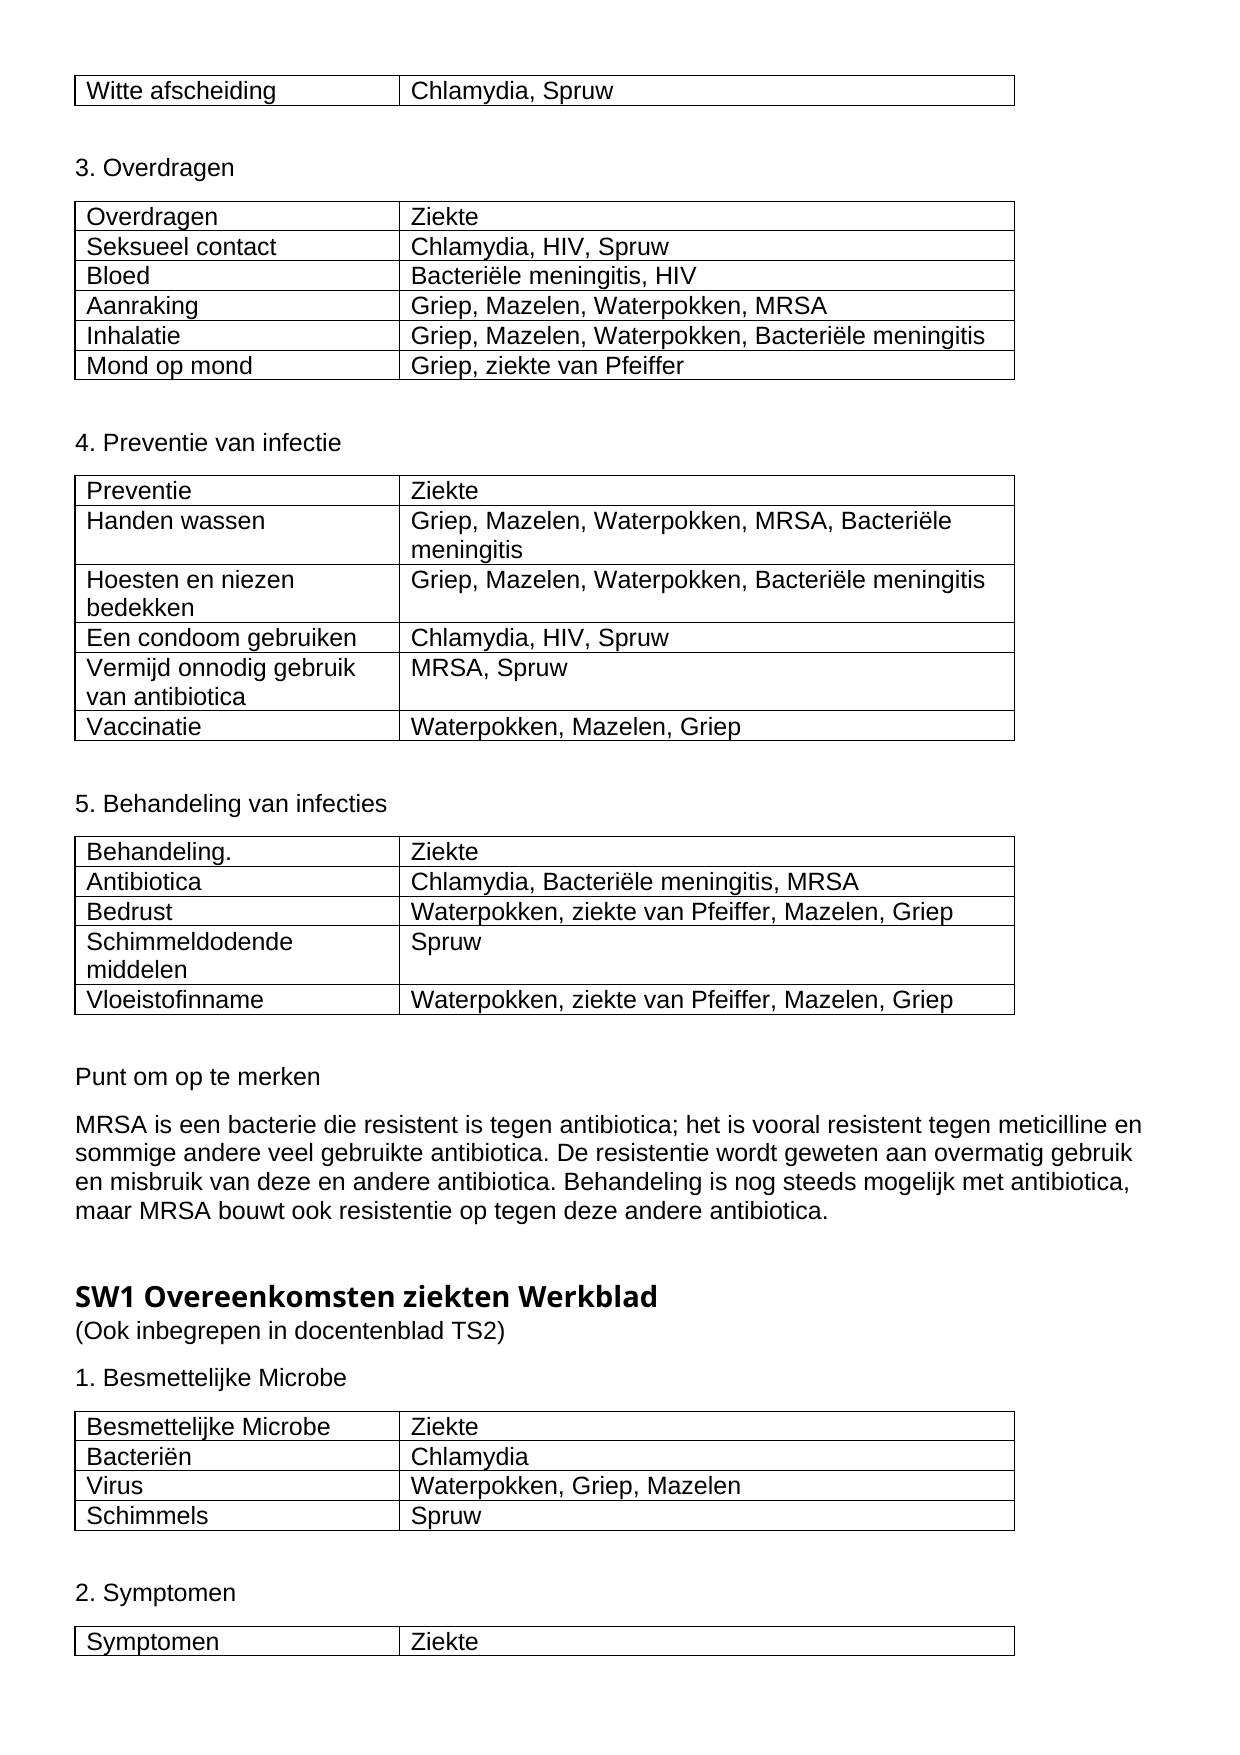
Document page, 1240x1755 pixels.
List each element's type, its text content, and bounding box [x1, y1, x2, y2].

table_cell Chlamydia [400, 1441, 1014, 1470]
table_cell Seksueel contact [76, 231, 399, 260]
table_header Ziekte [400, 1412, 1014, 1440]
table_cell Vaccinatie [76, 711, 399, 740]
text 3. Overdragen [75, 153, 1164, 182]
table_header Symptomen [76, 1627, 399, 1655]
table_cell Handen wassen [76, 506, 399, 563]
table_header Ziekte [400, 837, 1014, 866]
table_cell Chlamydia, Bacteriële meningitis, MRSA [400, 867, 1014, 896]
table_header Besmettelijke Microbe [76, 1412, 399, 1440]
table_cell Waterpokken, Mazelen, Griep [400, 711, 1014, 740]
table_cell Bacteriën [76, 1441, 399, 1470]
table_cell Mond op mond [76, 351, 399, 379]
table_cell Waterpokken, Griep, Mazelen [400, 1471, 1014, 1500]
table_cell Chlamydia, HIV, Spruw [400, 623, 1014, 652]
table_cell Bacteriële meningitis, HIV [400, 261, 1014, 290]
table_cell Bloed [76, 261, 399, 290]
table_cell Chlamydia, Spruw [400, 76, 1014, 105]
table_cell Waterpokken, ziekte van Pfeiffer, Mazelen, Griep [400, 897, 1014, 925]
table_cell Virus [76, 1471, 399, 1500]
table_header Ziekte [400, 476, 1014, 505]
table_header Ziekte [400, 202, 1014, 230]
table_cell MRSA, Spruw [400, 653, 1014, 710]
text 2. Symptomen [75, 1578, 1164, 1607]
text (Ook inbegrepen in docentenblad TS2) [75, 1316, 1164, 1344]
table_cell Chlamydia, HIV, Spruw [400, 231, 1014, 260]
table_cell Antibiotica [76, 867, 399, 896]
text 4. Preventie van infectie [75, 428, 1164, 457]
table_cell Schimmeldodende middelen [76, 926, 399, 984]
table_cell Griep, Mazelen, Waterpokken, MRSA, Bacteriële meningitis [400, 506, 1014, 563]
table_cell Vloeistofinname [76, 985, 399, 1014]
text 1. Besmettelijke Microbe [75, 1363, 1164, 1392]
table_header Behandeling. [76, 837, 399, 866]
table_cell Vermijd onnodig gebruik van antibiotica [76, 653, 399, 710]
table_cell Griep, Mazelen, Waterpokken, Bacteriële meningitis [400, 321, 1014, 349]
text Punt om op te merken [75, 1062, 1164, 1091]
table_cell Griep, ziekte van Pfeiffer [400, 351, 1014, 379]
table_cell Bedrust [76, 897, 399, 925]
table_cell Een condoom gebruiken [76, 623, 399, 652]
table_cell Aanraking [76, 291, 399, 320]
table_cell Schimmels [76, 1501, 399, 1530]
table_cell Witte afscheiding [76, 76, 399, 105]
table_cell Griep, Mazelen, Waterpokken, Bacteriële meningitis [400, 565, 1014, 622]
subtitle SW1 Overeenkomsten ziekten Werkblad [75, 1276, 1164, 1316]
text 5. Behandeling van infecties [75, 789, 1164, 817]
table_header Preventie [76, 476, 399, 505]
table_cell Inhalatie [76, 321, 399, 349]
table_header Overdragen [76, 202, 399, 230]
table_cell Hoesten en niezen bedekken [76, 565, 399, 622]
text MRSA is een bacterie die resistent is tegen antibiotica; het is vooral resistent tegen meticilline en sommige andere veel gebruikte antibiotica. De resistentie wordt geweten aan overmatig gebruik en misbruik van deze en andere antibiotica. Behandeling is nog steeds mogelijk met antibiotica, maar MRSA bouwt ook resistentie op tegen deze andere antibiotica. [75, 1109, 1164, 1224]
table_cell Spruw [400, 1501, 1014, 1530]
table_cell Waterpokken, ziekte van Pfeiffer, Mazelen, Griep [400, 985, 1014, 1014]
table_cell Spruw [400, 926, 1014, 984]
table_header Ziekte [400, 1627, 1014, 1655]
table_cell Griep, Mazelen, Waterpokken, MRSA [400, 291, 1014, 320]
